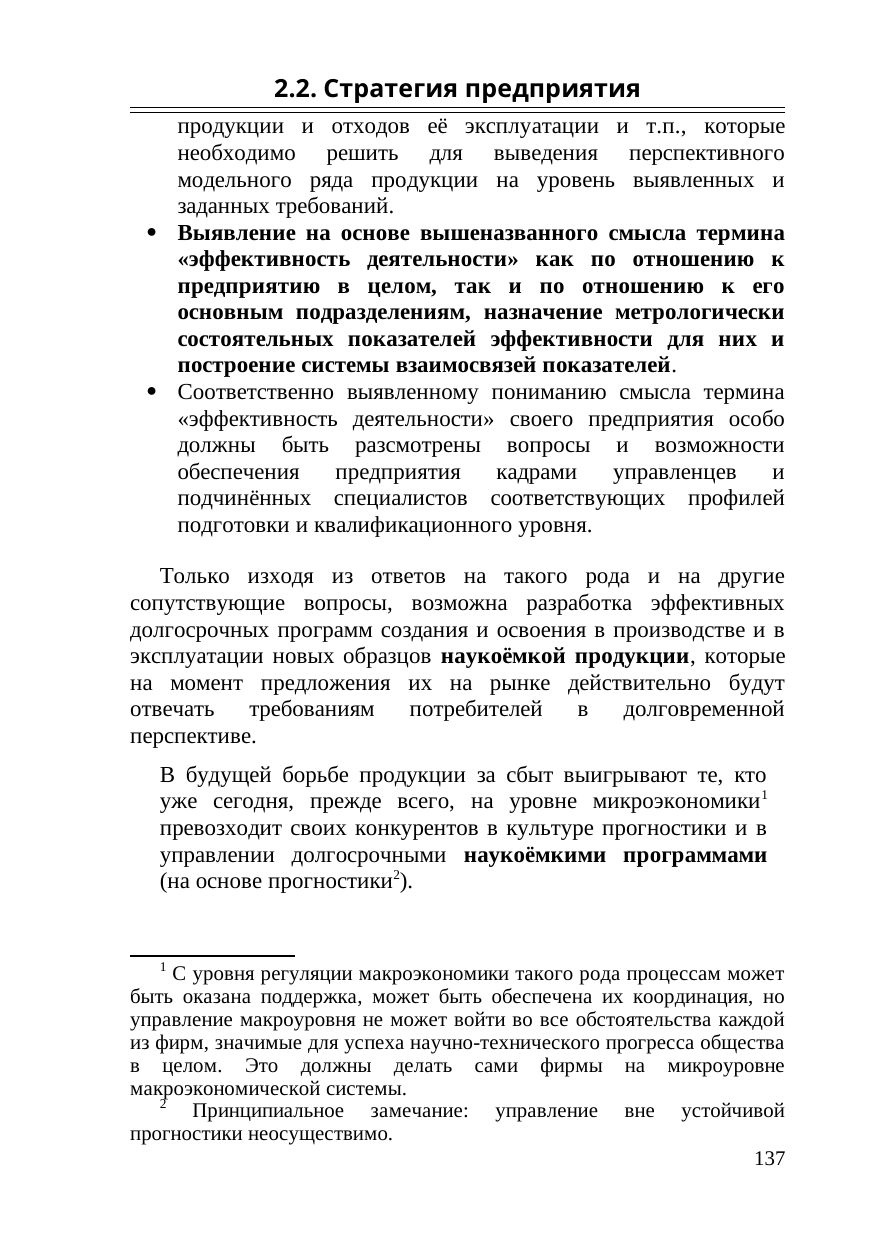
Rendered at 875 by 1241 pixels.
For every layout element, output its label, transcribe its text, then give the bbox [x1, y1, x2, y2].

text С уровня регуляции макроэкономики такого рода процессам может быть оказана поддержка, может быть обеспечена их координация, но управление макроуровня не может войти во все обстоятельства каждой из фирм, значимые для успеха научно-технического прогресса общества в целом. Это должны делать сами фирмы на микроуровне макроэкономической системы. [130, 962, 785, 1099]
list Соответственно выявленному пониманию смысла термина «эффективность деятельности» своего предприятия особо дол­жны быть разсмотрены вопросы и возможности обеспечения предприятия кадрами управленцев и подчинённых специалистов соответствующих профилей подготовки и квалификационного уровня. [148, 378, 785, 537]
text В будущей борьбе продукции за сбыт выигрывают те, кто уже сегодня, прежде всего, на уровне микроэкономики превозходит своих конкурентов в культуре прогностики и в управлении долгосрочными наукоёмкими программами (на основе прогностики). [159, 761, 768, 893]
text Принципиальное замечание: управление вне устойчивой прогностики неосуществимо. [130, 1099, 785, 1145]
list Выявление на основе вышеназванного смысла термина «эффективность деятельности» как по отношению к пред­­приятию в целом, так и по отношению к его основным подразделениям, назначение метрологически состо­я­тельных показателей эффективности для них и построение системы взаимосвязей показателей. [148, 218, 785, 378]
text Только изходя из ответов на такого рода и на другие сопутствующие вопросы, возможна разработка эффективных долгосрочных программ создания и освоения в производстве и в эксплуатации новых образцов наукоёмкой продукции, которые на момент предложения их на рынке действительно будут отвечать требованиям потребителей в долговременной перспективе. [130, 562, 785, 748]
list продукции и отходов её эксплу­атации и т.п., которые необходимо решить для выведения перспективного модельного ряда про­дукции на уровень выявленных и заданных требований. [148, 113, 785, 218]
